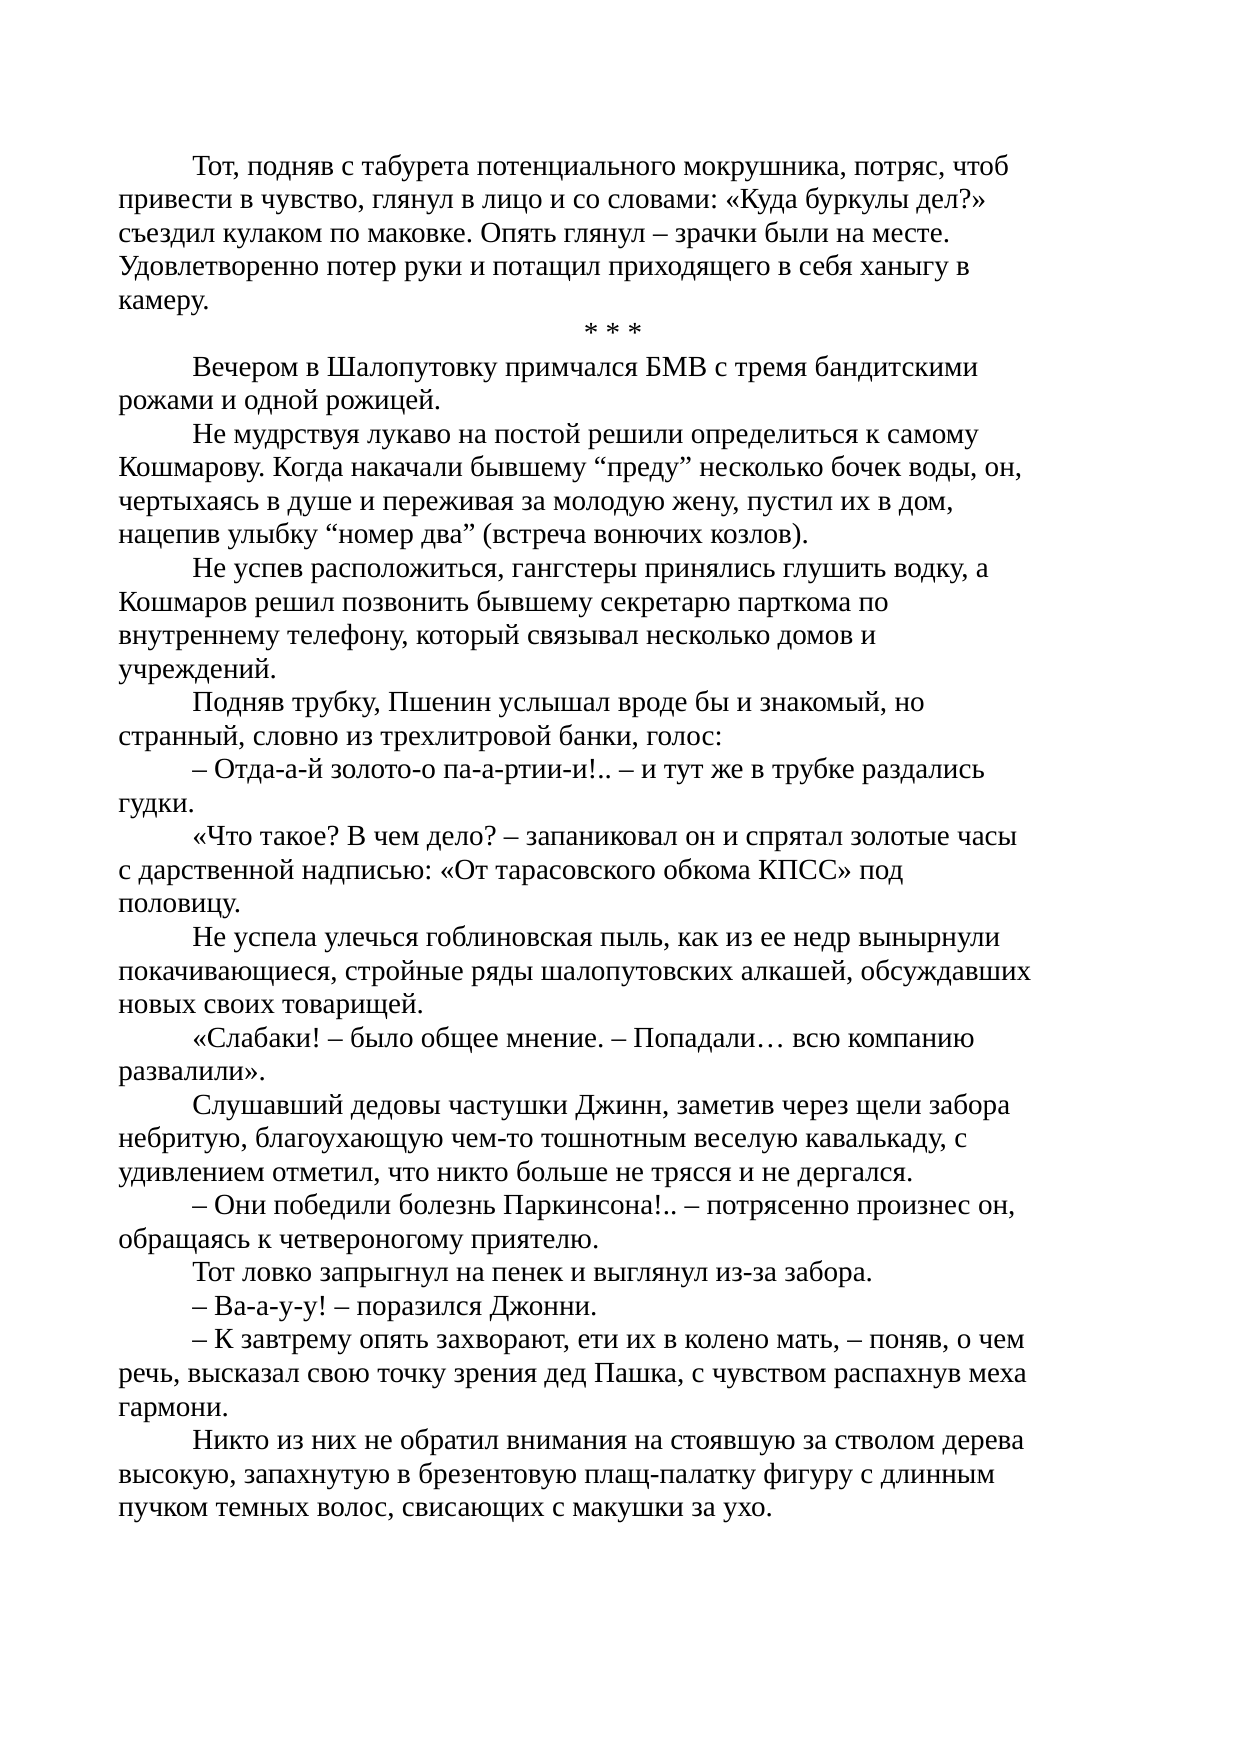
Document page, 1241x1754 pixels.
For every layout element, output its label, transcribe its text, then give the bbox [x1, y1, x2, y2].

text Никто из них не обратил внимания на стоявшую за стволом дерева высокую, запахнутую в брезентовую плащ-палатку фигуру с длинным пучком темных волос, свисающих с макушки за ухо. [118, 1422, 1033, 1523]
text Тот ловко запрыгнул на пенек и выглянул из-за забора. [118, 1254, 1033, 1288]
text «Что такое? В чем дело? – запаниковал он и спрятал золотые часы с дарственной надписью: «От тарасовского обкома КПСС» под половицу. [118, 818, 1033, 919]
text Не успела улечься гоблиновская пыль, как из ее недр вынырнули покачивающиеся, стройные ряды шалопутовских алкашей, обсуждавших новых своих товарищей. [118, 919, 1033, 1020]
text – Ва-а-у-у! – поразился Джонни. [118, 1288, 1033, 1322]
text – Они победили болезнь Паркинсона!.. – потрясенно произнес он, обращаясь к четвероногому приятелю. [118, 1187, 1033, 1254]
subtitle * * * [118, 315, 1033, 349]
text Слушавший дедовы частушки Джинн, заметив через щели забора небритую, благоухающую чем-то тошнотным веселую кавалькаду, с удивлением отметил, что никто больше не трясся и не дергался. [118, 1087, 1033, 1187]
text – Отда-а-й золото-о па-а-ртии-и!.. – и тут же в трубке раздались гудки. [118, 751, 1033, 818]
text Тот, подняв с табурета потенциального мокрушника, потряс, чтоб привести в чувство, глянул в лицо и со словами: «Куда буркулы дел?» съездил кулаком по маковке. Опять глянул – зрачки были на месте. Удовлетворенно потер руки и потащил приходящего в себя ханыгу в камеру. [118, 148, 1033, 315]
text Не успев расположиться, гангстеры принялись глушить водку, а Кошмаров решил позвонить бывшему секретарю парткома по внутреннему телефону, который связывал несколько домов и учреждений. [118, 550, 1033, 684]
text Вечером в Шалопутовку примчался БМВ с тремя бандитскими рожами и одной рожицей. [118, 349, 1033, 416]
text «Слабаки! – было общее мнение. – Попадали… всю компанию развалили». [118, 1020, 1033, 1087]
text – К завтрему опять захворают, ети их в колено мать, – поняв, о чем речь, высказал свою точку зрения дед Пашка, с чувством распахнув меха гармони. [118, 1322, 1033, 1422]
text Подняв трубку, Пшенин услышал вроде бы и знакомый, но странный, словно из трехлитровой банки, голос: [118, 684, 1033, 751]
text Не мудрствуя лукаво на постой решили определиться к самому Кошмарову. Когда накачали бывшему “преду” несколько бочек воды, он, чертыхаясь в душе и переживая за молодую жену, пустил их в дом, нацепив улыбку “номер два” (встреча вонючих козлов). [118, 416, 1033, 550]
